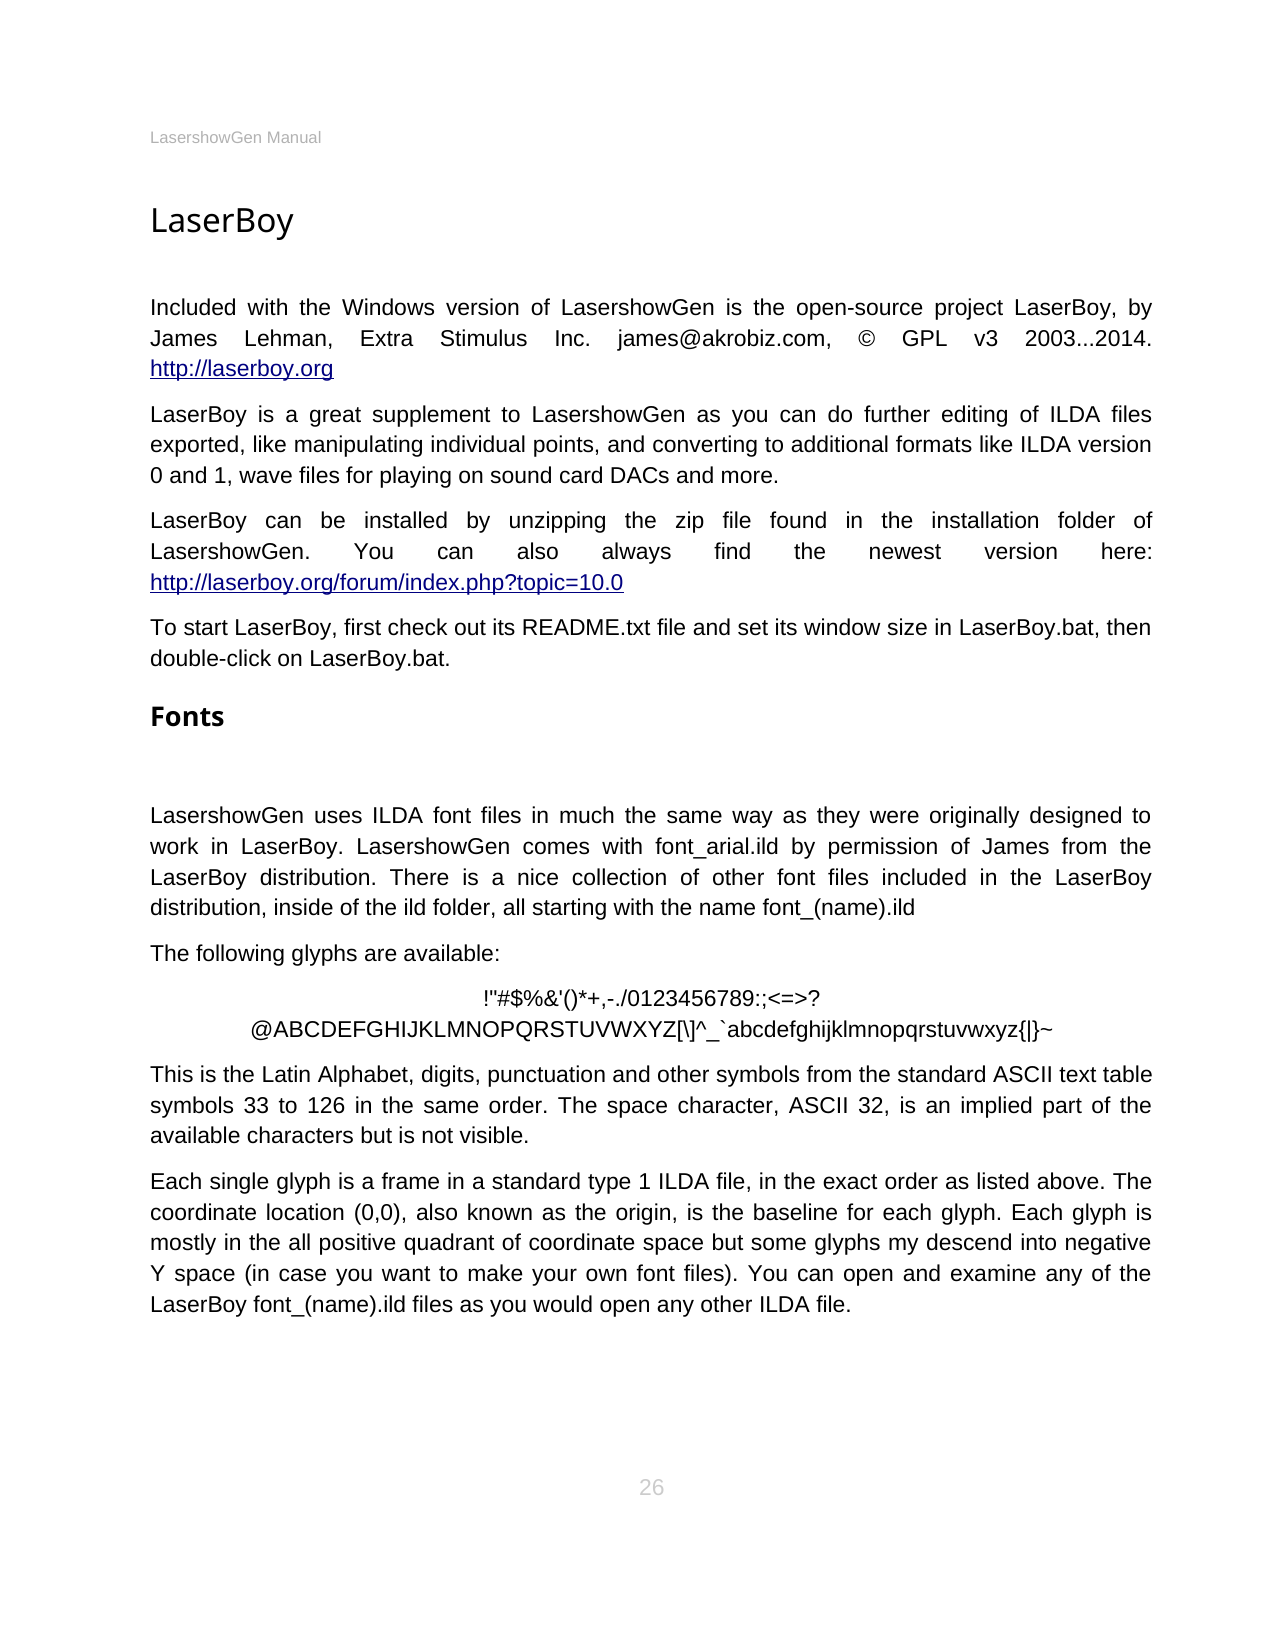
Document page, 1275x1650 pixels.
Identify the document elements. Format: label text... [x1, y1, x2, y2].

text LasershowGen uses ILDA font files in much the same way as they were originally designed to work in LaserBoy. LasershowGen comes with font_arial.ild by permission of James from the LaserBoy distribution. There is a nice collection of other font files included in the LaserBoy distribution, inside of the ild folder, all starting with the name font_(name).ild [150, 803, 1153, 921]
subtitle Fonts [150, 697, 1153, 734]
text LaserBoy can be installed by unzipping the zip file found in the installation folder of LasershowGen. You can also always find the newest version here: http://laserboy.org/forum/index.php?topic=10.0 [150, 508, 1153, 595]
text The following glyphs are available: [150, 940, 1153, 966]
text Included with the Windows version of LasershowGen is the open-source project LaserBoy, by James Lehman, Extra Stimulus Inc. james@akrobiz.com, © GPL v3 2003...2014. http://laserboy.org [150, 294, 1153, 382]
text This is the Latin Alphabet, digits, punctuation and other symbols from the standard ASCII text table symbols 33 to 126 in the same order. The space character, ASCII 32, is an implied part of the available characters but is not visible. [150, 1062, 1153, 1149]
text !"#$%&'()*+,-./0123456789:;<=>?@ABCDEFGHIJKLMNOPQRSTUVWXYZ[\]^_`abcdefghijklmnopqrstuvwxyz{|}~ [150, 986, 1153, 1042]
text Each single glyph is a frame in a standard type 1 ILDA file, in the exact order as listed above. The coordinate location (0,0), also known as the origin, is the baseline for each glyph. Each glyph is mostly in the all positive quadrant of coordinate space but some glyphs my descend into negative Y space (in case you want to make your own font files). You can open and examine any of the LaserBoy font_(name).ild files as you would open any other ILDA file. [150, 1168, 1153, 1317]
subtitle LaserBoy [150, 197, 1153, 242]
text To start LaserBoy, first check out its README.txt file and set its window size in LaserBoy.bat, then double-click on LaserBoy.bat. [150, 615, 1153, 671]
text LaserBoy is a great supplement to LasershowGen as you can do further editing of ILDA files exported, like manipulating individual points, and converting to additional formats like ILDA version 0 and 1, wave files for playing on sound card DACs and more. [150, 401, 1153, 488]
